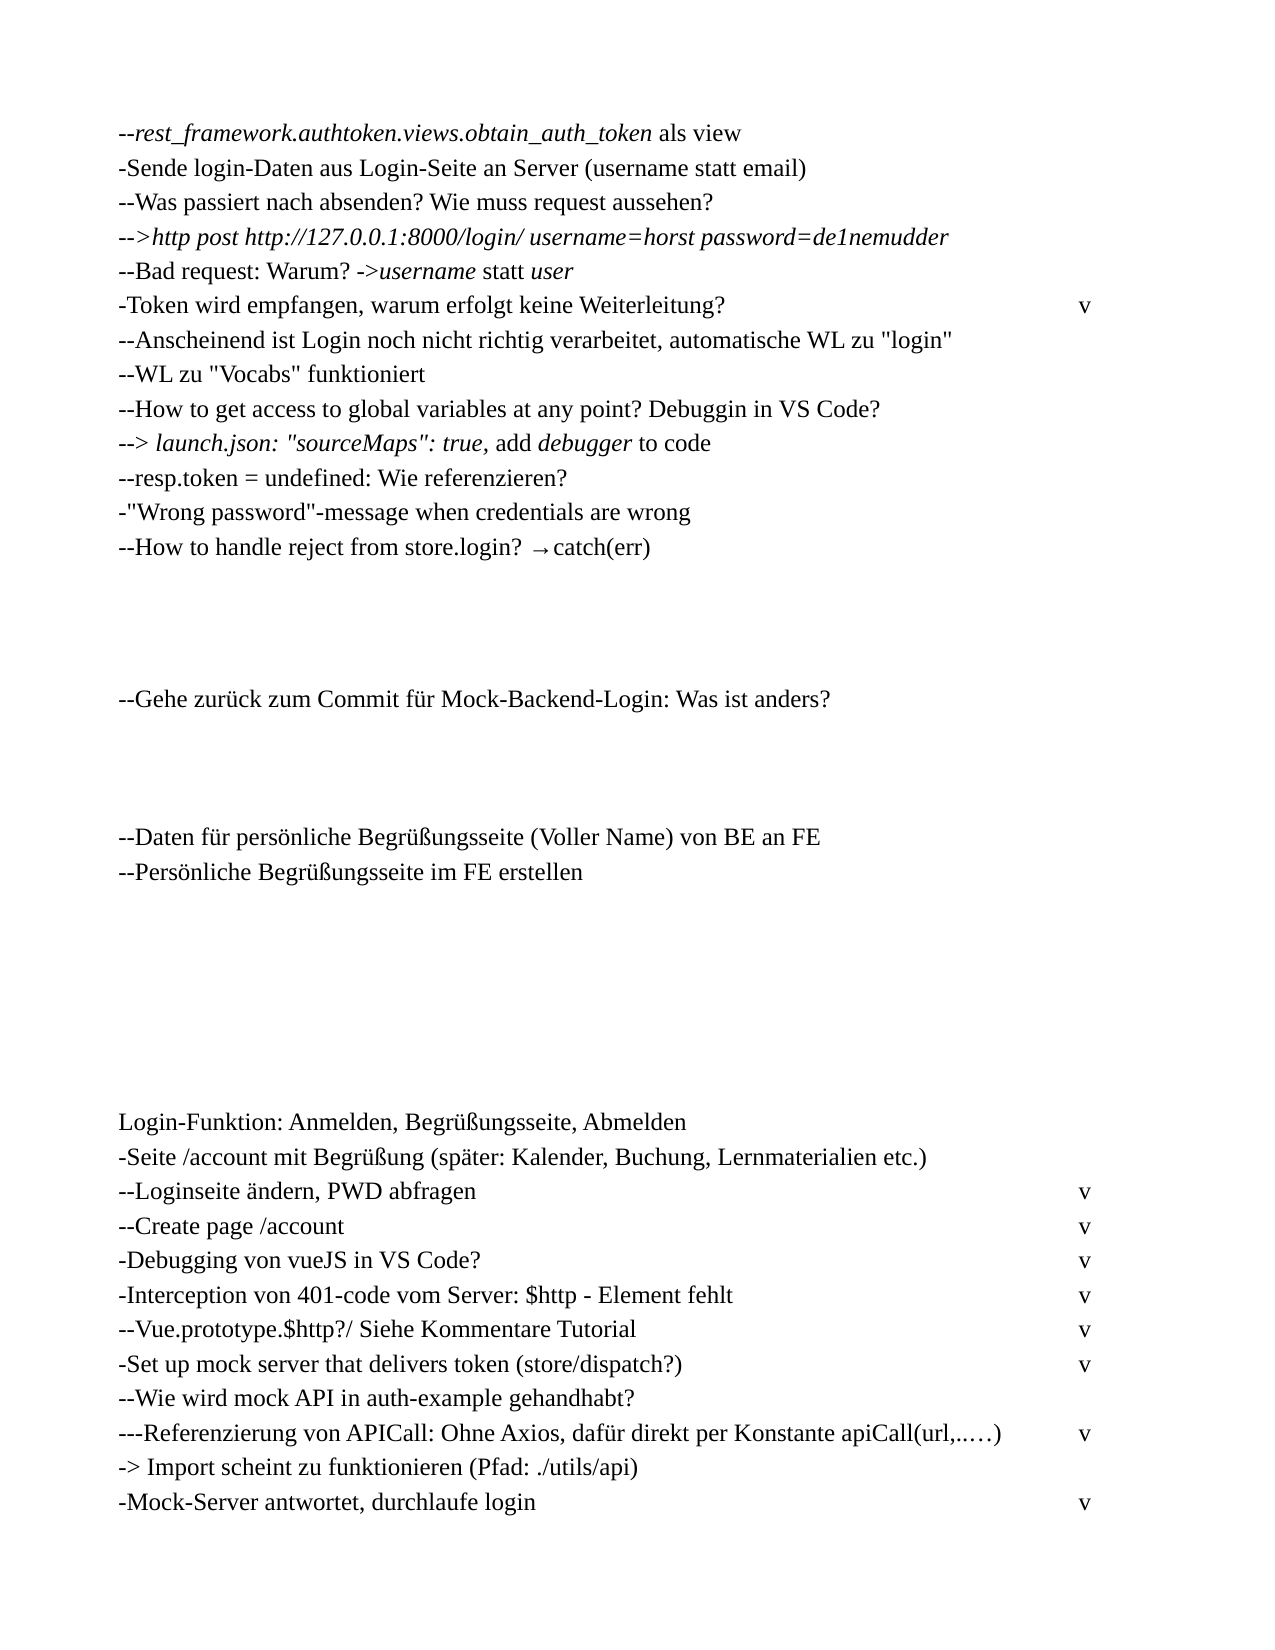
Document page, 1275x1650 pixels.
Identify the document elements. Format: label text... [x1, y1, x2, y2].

text Login-Funktion: Anmelden, Begrüßungsseite, Abmelden -Seite /account mit Begrüßung (später: Kalender, Buchung, Lernmaterialien etc.) --Loginseite ändern, PWD abfragen v --Create page /account v -Debugging von vueJS in VS Code? v -Interception von 401-code vom Server: $http - Element fehlt v --Vue.prototype.$http?/ Siehe Kommentare Tutorial v -Set up mock server that delivers token (store/dispatch?) v --Wie wird mock API in auth-example gehandhabt? ---Referenzierung von APICall: Ohne Axios, dafür direkt per Konstante apiCall(url,..…) v -> Import scheint zu funktionieren (Pfad: ./utils/api) -Mock-Server antwortet, durchlaufe login v [118, 1107, 1157, 1515]
text --Gehe zurück zum Commit für Mock-Backend-Login: Was ist anders? --Daten für persönliche Begrüßungsseite (Voller Name) von BE an FE --Persönliche Begrüßungsseite im FE erstellen [118, 615, 1157, 886]
text --rest_framework.authtoken.views.obtain_auth_token als view -Sende login-Daten aus Login-Seite an Server (username statt email) --Was passiert nach absenden? Wie muss request aussehen? -->http post http://127.0.0.1:8000/login/ username=horst password=de1nemudder --Bad request: Warum? ->username statt user -Token wird empfangen, warum erfolgt keine Weiterleitung? v --Anscheinend ist Login noch nicht richtig verarbeitet, automatische WL zu "login" --WL zu "Vocabs" funktioniert --How to get access to global variables at any point? Debuggin in VS Code? --> launch.json: "sourceMaps": true, add debugger to code --resp.token = undefined: Wie referenzieren? -"Wrong password"-message when credentials are wrong --How to handle reject from store.login? →catch(err) [118, 118, 1157, 595]
